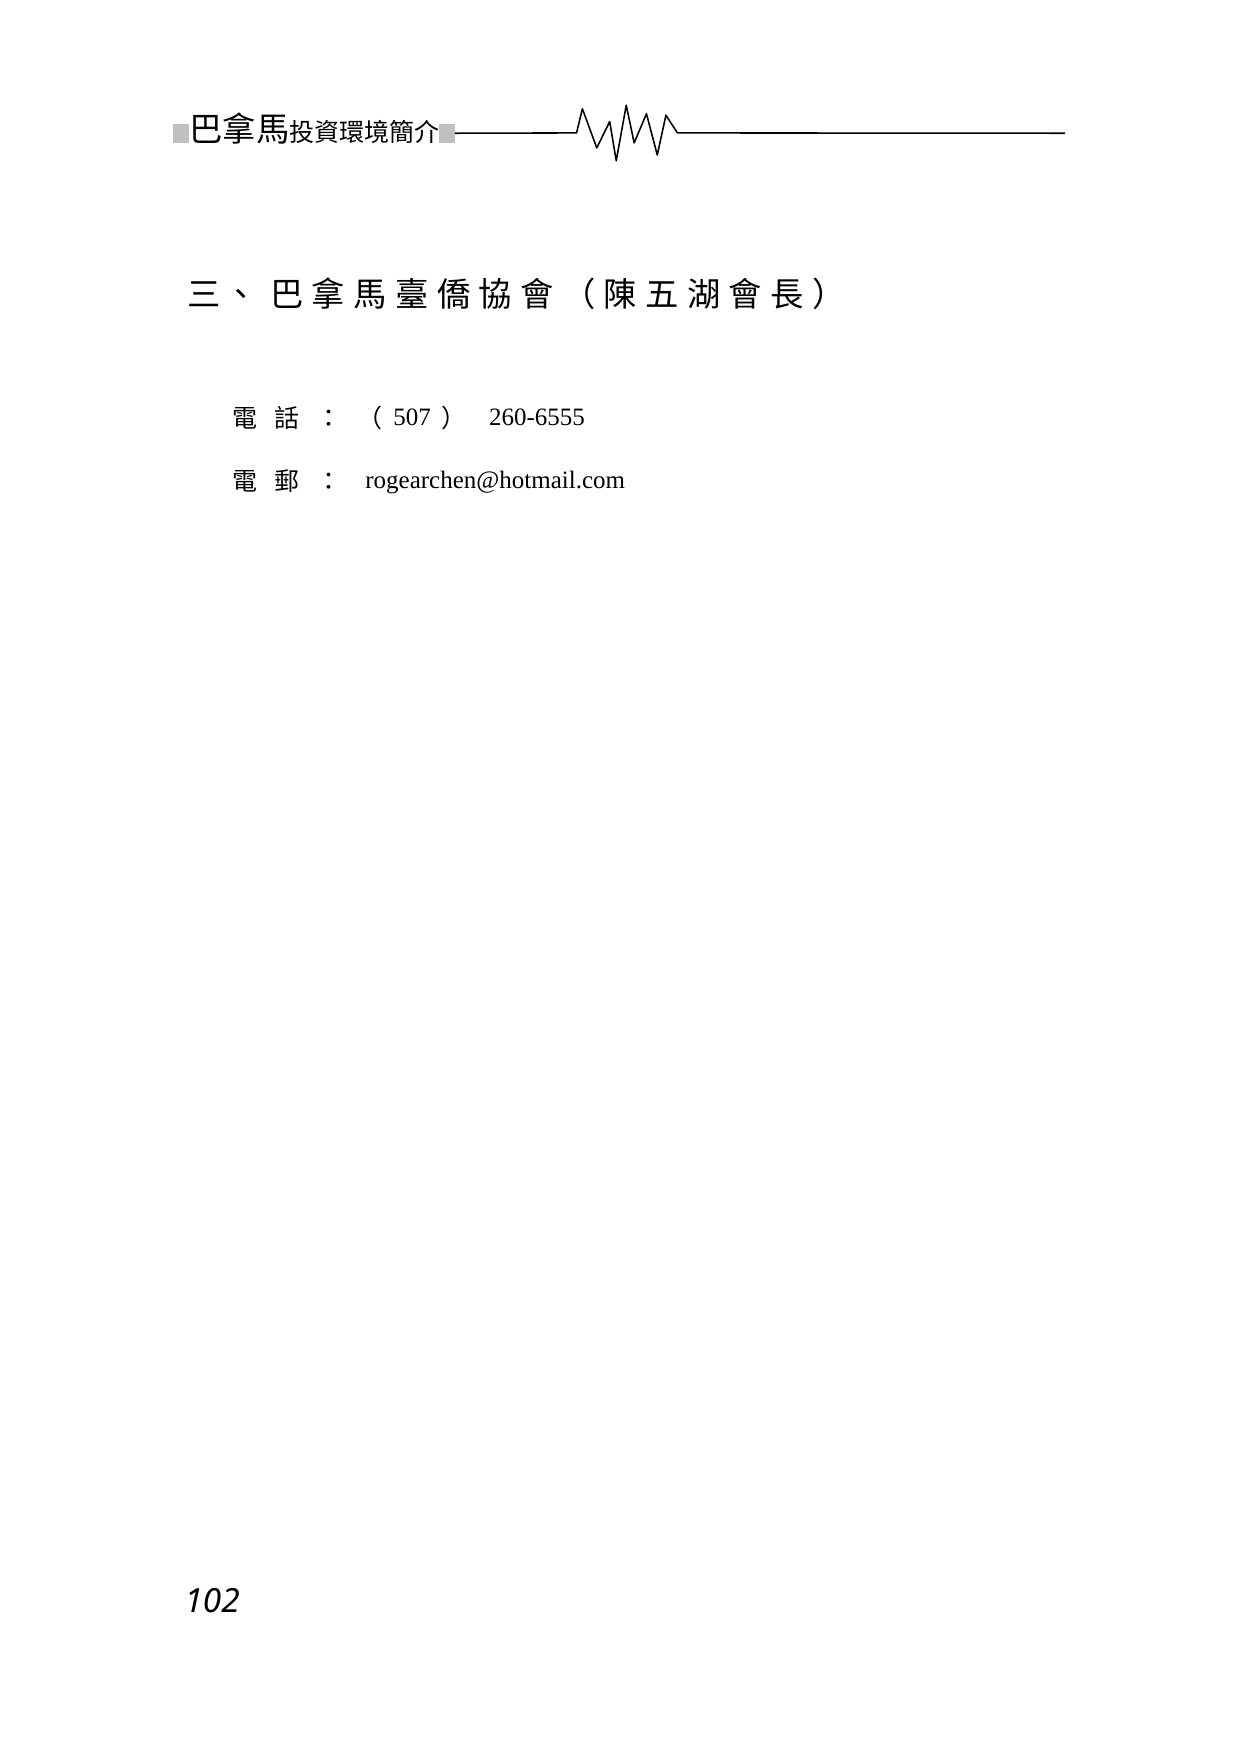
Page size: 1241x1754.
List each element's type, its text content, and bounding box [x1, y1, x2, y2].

text 三、巴拿馬臺僑協會（陳五湖會長） [183, 250, 1058, 313]
text 電郵：rogearchen@hotmail.com [207, 438, 1058, 500]
text 電話：（507）260-6555 [207, 375, 1058, 438]
